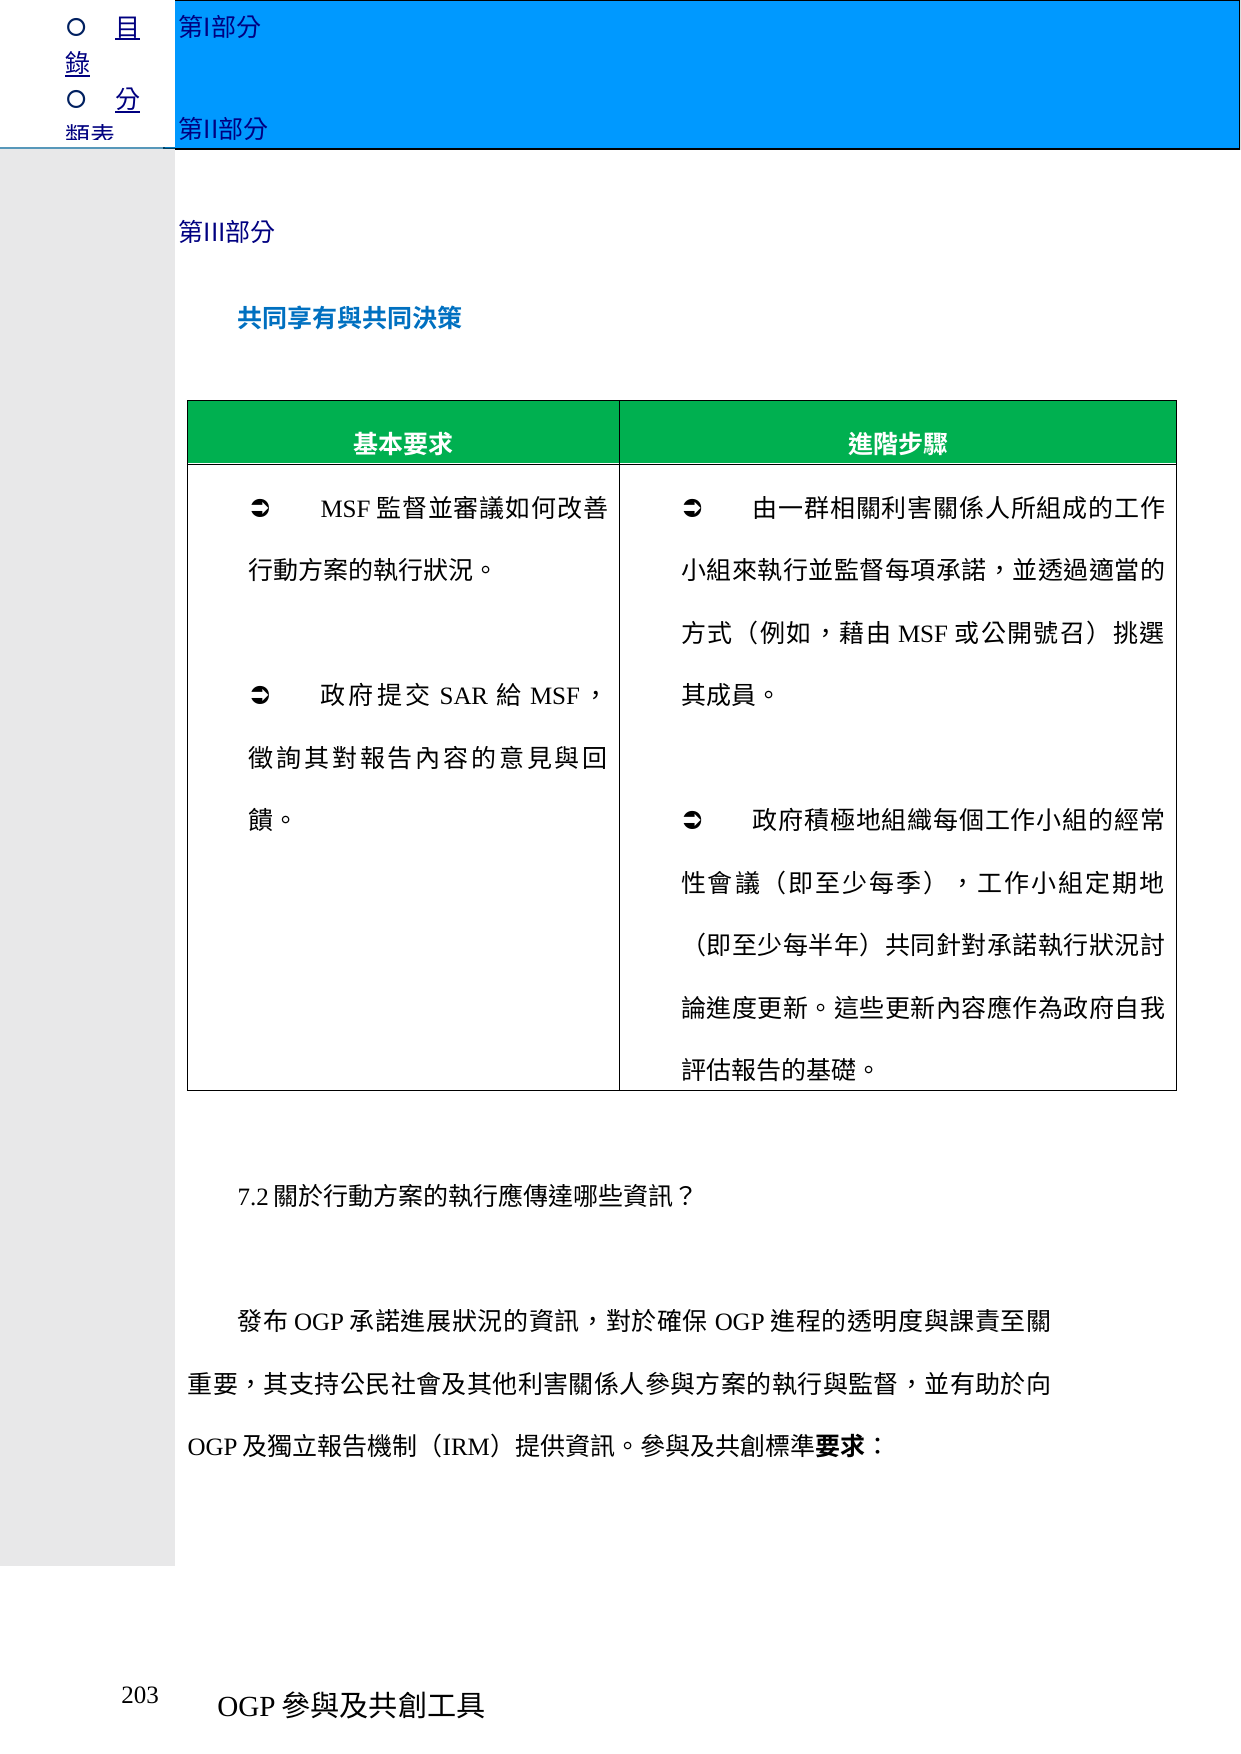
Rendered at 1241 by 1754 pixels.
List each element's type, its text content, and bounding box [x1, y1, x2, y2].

text 發布OGP承諾進展狀況的資訊，對於確保OGP進程的透明度與課責至關重要，其支持公民社會及其他利害關係人參與方案的執行與監督，並有助於向OGP及獨立報告機制（IRM）提供資訊。參與及共創標準要求： [187, 1278, 1053, 1466]
table_header 基本要求 [188, 401, 619, 463]
table_header 進階步驟 [620, 401, 1176, 463]
table_cell MSF監督並審議如何改善行動方案的執行狀況。 政府提交SAR給MSF，徵詢其對報告內容的意見與回饋。 [188, 465, 619, 1089]
table_cell 由一群相關利害關係人所組成的工作小組來執行並監督每項承諾，並透過適當的方式（例如，藉由MSF或公開號召）挑選其成員。 政府積極地組織每個工作小組的經常性會議（即至少每季），工作小組定期地（即至少每半年）共同針對承諾執行狀況討論進度更新。這些更新內容應作為政府自我評估報告的基礎。 [620, 465, 1176, 1089]
text 7.2關於行動方案的執行應傳達哪些資訊？ [187, 1153, 1053, 1216]
text 共同享有與共同決策 [187, 275, 1053, 337]
